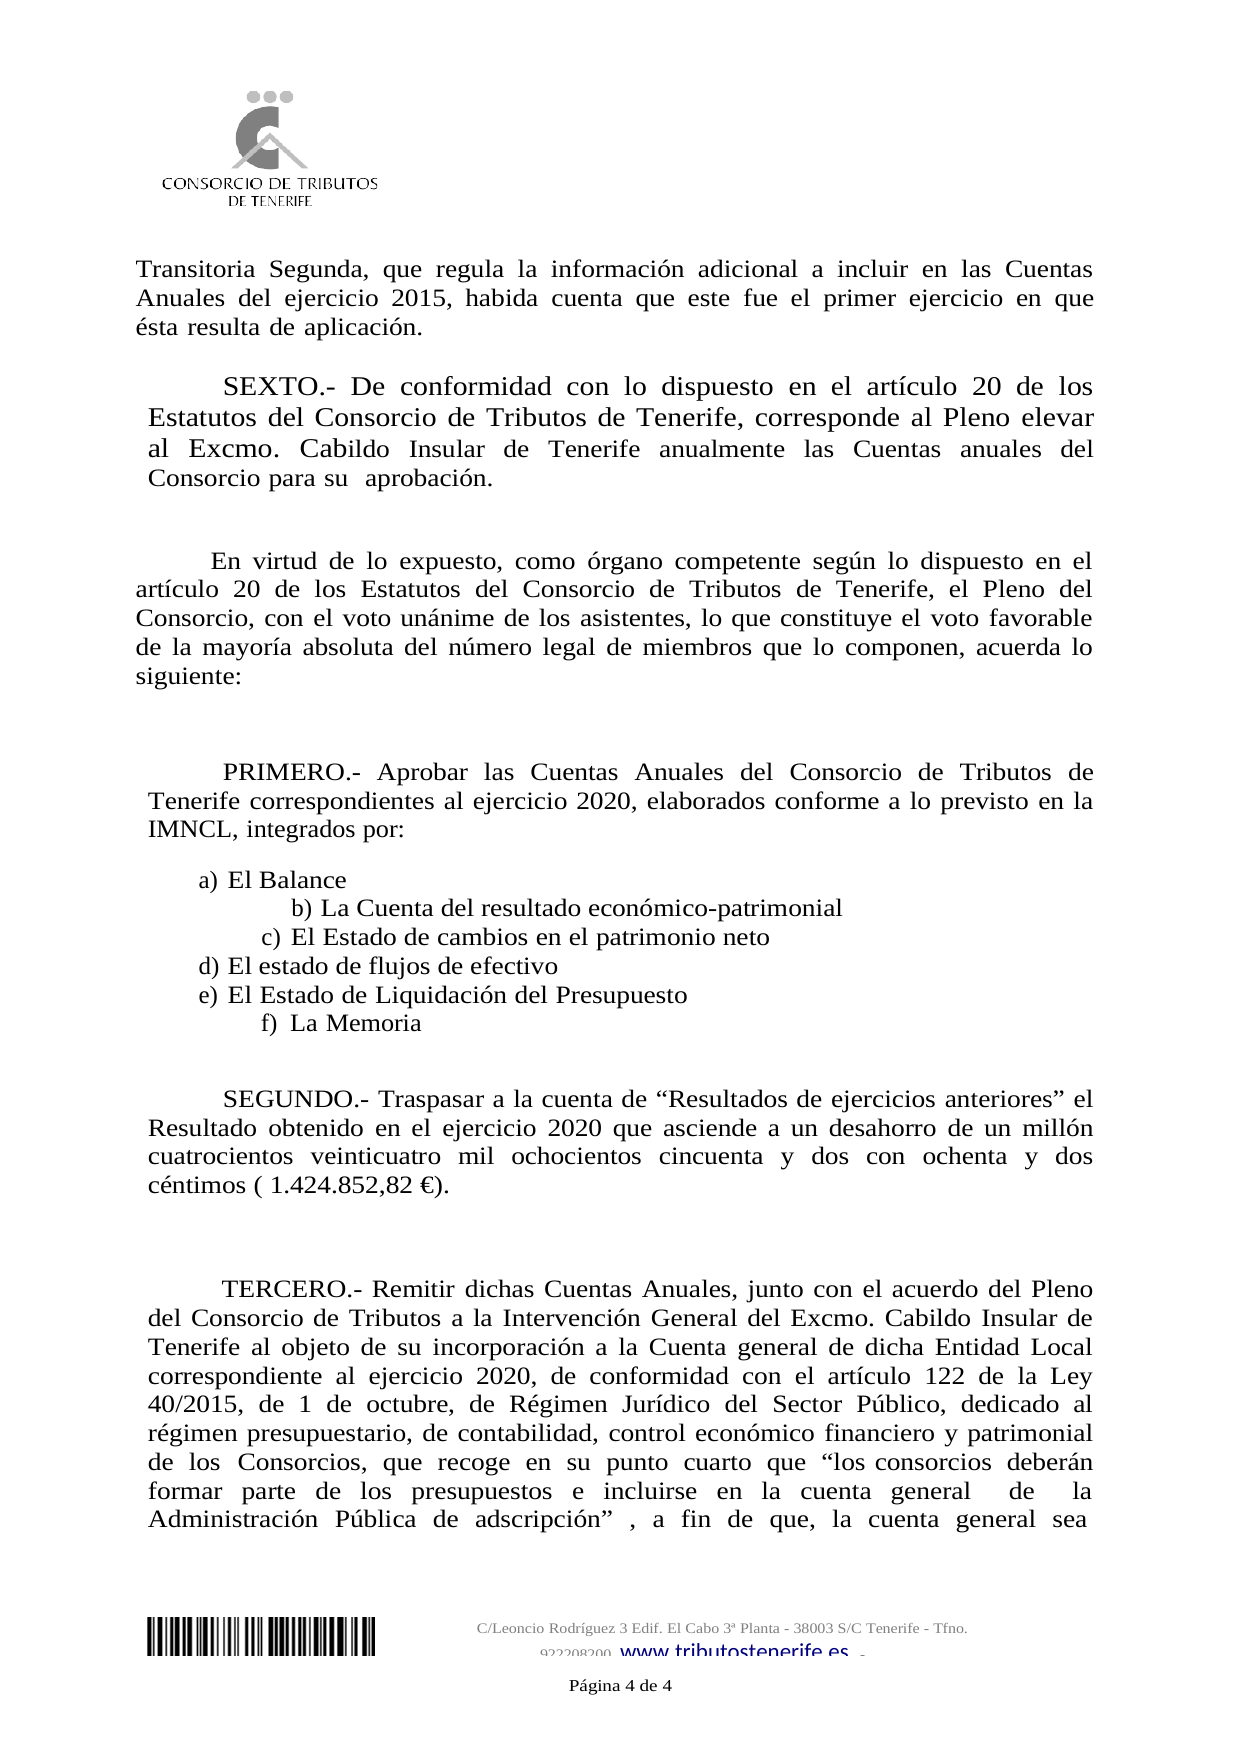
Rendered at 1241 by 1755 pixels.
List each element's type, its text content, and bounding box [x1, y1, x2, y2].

list El Estado de Liquidación del Presupuesto [198, 980, 1105, 1008]
text TERCERO.- Remitir dichas Cuentas Anuales, junto con el acuerdo del Pleno del Consorcio de Tributos a la Intervención General del Excmo. Cabildo Insular de Tenerife al objeto de su incorporación a la Cuenta general de dicha Entidad Local correspondiente al ejercicio 2020, de conformidad con el artículo 122 de la Ley 40/2015, de 1 de octubre, de Régimen Jurídico del Sector Público, dedicado al régimen presupuestario, de contabilidad, control económico financiero y patrimonial de los Consorcios, que recoge en su punto cuarto que “los consorcios deberán formar parte de los presupuestos e incluirse en la cuenta general de la Administración Pública de adscripción” , a fin de que, la cuenta general sea [148, 1274, 1093, 1533]
list El Balance [198, 865, 1105, 893]
list La Cuenta del resultado económico-patrimonial [291, 893, 1105, 922]
list El estado de flujos de efectivo [198, 951, 1105, 980]
text PRIMERO.- Aprobar las Cuentas Anuales del Consorcio de Tributos de Tenerife correspondientes al ejercicio 2020, elaborados conforme a lo previsto en la IMNCL, integrados por: [148, 757, 1094, 843]
list El Estado de cambios en el patrimonio neto [261, 922, 1105, 951]
list La Memoria [261, 1008, 1105, 1037]
text SEGUNDO.- Traspasar a la cuenta de “Resultados de ejercicios anteriores” el Resultado obtenido en el ejercicio 2020 que asciende a un desahorro de un millón cuatrocientos veinticuatro mil ochocientos cincuenta y dos con ochenta y dos céntimos ( 1.424.852,82 €). [148, 1084, 1094, 1199]
subtitle En virtud de lo expuesto, como órgano competente según lo dispuesto en el artículo 20 de los Estatutos del Consorcio de Tributos de Tenerife, el Pleno del Consorcio, con el voto unánime de los asistentes, lo que constituye el voto favorable de la mayoría absoluta del número legal de miembros que lo componen, acuerda lo siguiente: [135, 546, 1093, 689]
subtitle Transitoria Segunda, que regula la información adicional a incluir en las Cuentas Anuales del ejercicio 2015, habida cuenta que este fue el primer ejercicio en que ésta resulta de aplicación. [135, 254, 1094, 341]
text SEXTO.- De conformidad con lo dispuesto en el artículo 20 de los Estatutos del Consorcio de Tributos de Tenerife, corresponde al Pleno elevar al Excmo. Cabildo Insular de Tenerife anualmente las Cuentas anuales del Consorcio para su aprobación. [148, 370, 1094, 492]
